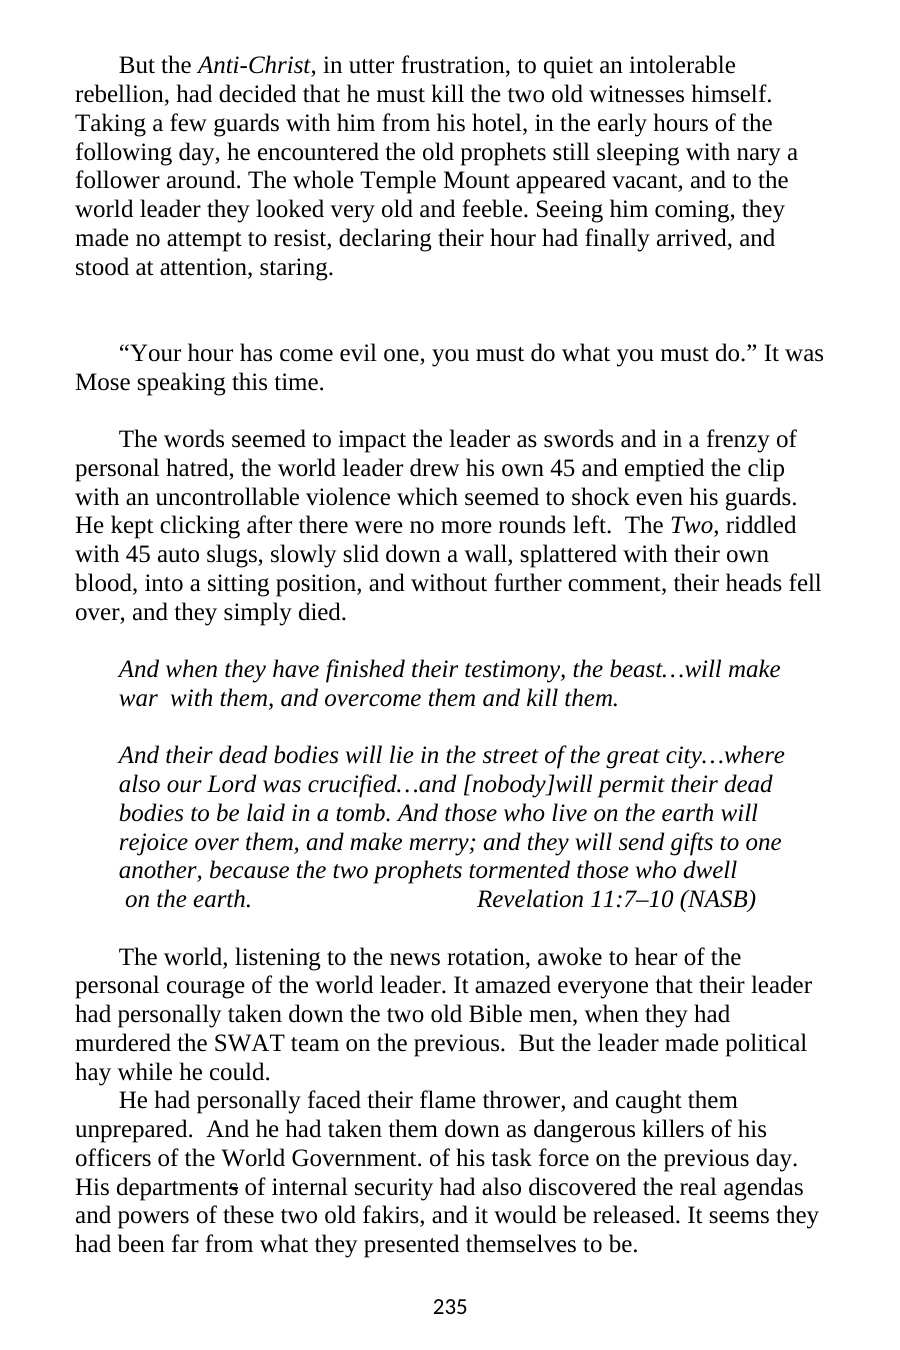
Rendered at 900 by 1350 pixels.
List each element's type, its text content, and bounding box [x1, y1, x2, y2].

text But the Anti-Christ, in utter frustration, to quiet an intolerable rebellion, had decided that he must kill the two old witnesses himself. Taking a few guards with him from his hotel, in the early hours of the following day, he encountered the old prophets still sleeping with nary a follower around. The whole Temple Mount appeared vacant, and to the world leader they looked very old and feeble. Seeing him coming, they made no attempt to resist, declaring their hour had finally arrived, and stood at attention, staring. [75, 51, 825, 281]
text on the earth. Revelation 11:7–10 (NASB) [119, 884, 825, 913]
text The world, listening to the news rotation, awoke to hear of the personal courage of the world leader. It amazed everyone that their leader had personally taken down the two old Bible men, when they had murdered the SWAT team on the previous. But the leader made political hay while he could. [75, 942, 825, 1086]
text He had personally faced their flame thrower, and caught them unprepared. And he had taken them down as dangerous killers of his officers of the World Government. of his task force on the previous day. His departments of internal security had also discovered the real agendas and powers of these two old fakirs, and it would be released. It seems they had been far from what they presented themselves to be. [75, 1086, 825, 1258]
text And their dead bodies will lie in the street of the great city…where also our Lord was crucified…and [nobody]will permit their dead bodies to be laid in a tomb. And those who live on the earth will rejoice over them, and make merry; and they will send gifts to one another, because the two prophets tormented those who dwell [119, 741, 825, 884]
text The words seemed to impact the leader as swords and in a frenzy of personal hatred, the world leader drew his own 45 and emptied the clip with an uncontrollable violence which seemed to shock even his guards. He kept clicking after there were no more rounds left. The Two, riddled with 45 auto slugs, slowly slid down a wall, splattered with their own blood, into a sitting position, and without further comment, their heads fell over, and they simply died. [75, 424, 825, 626]
text “Your hour has come evil one, you must do what you must do.” It was Mose speaking this time. [75, 338, 825, 396]
text And when they have finished their testimony, the beast…will make war with them, and overcome them and kill them. [119, 654, 825, 712]
